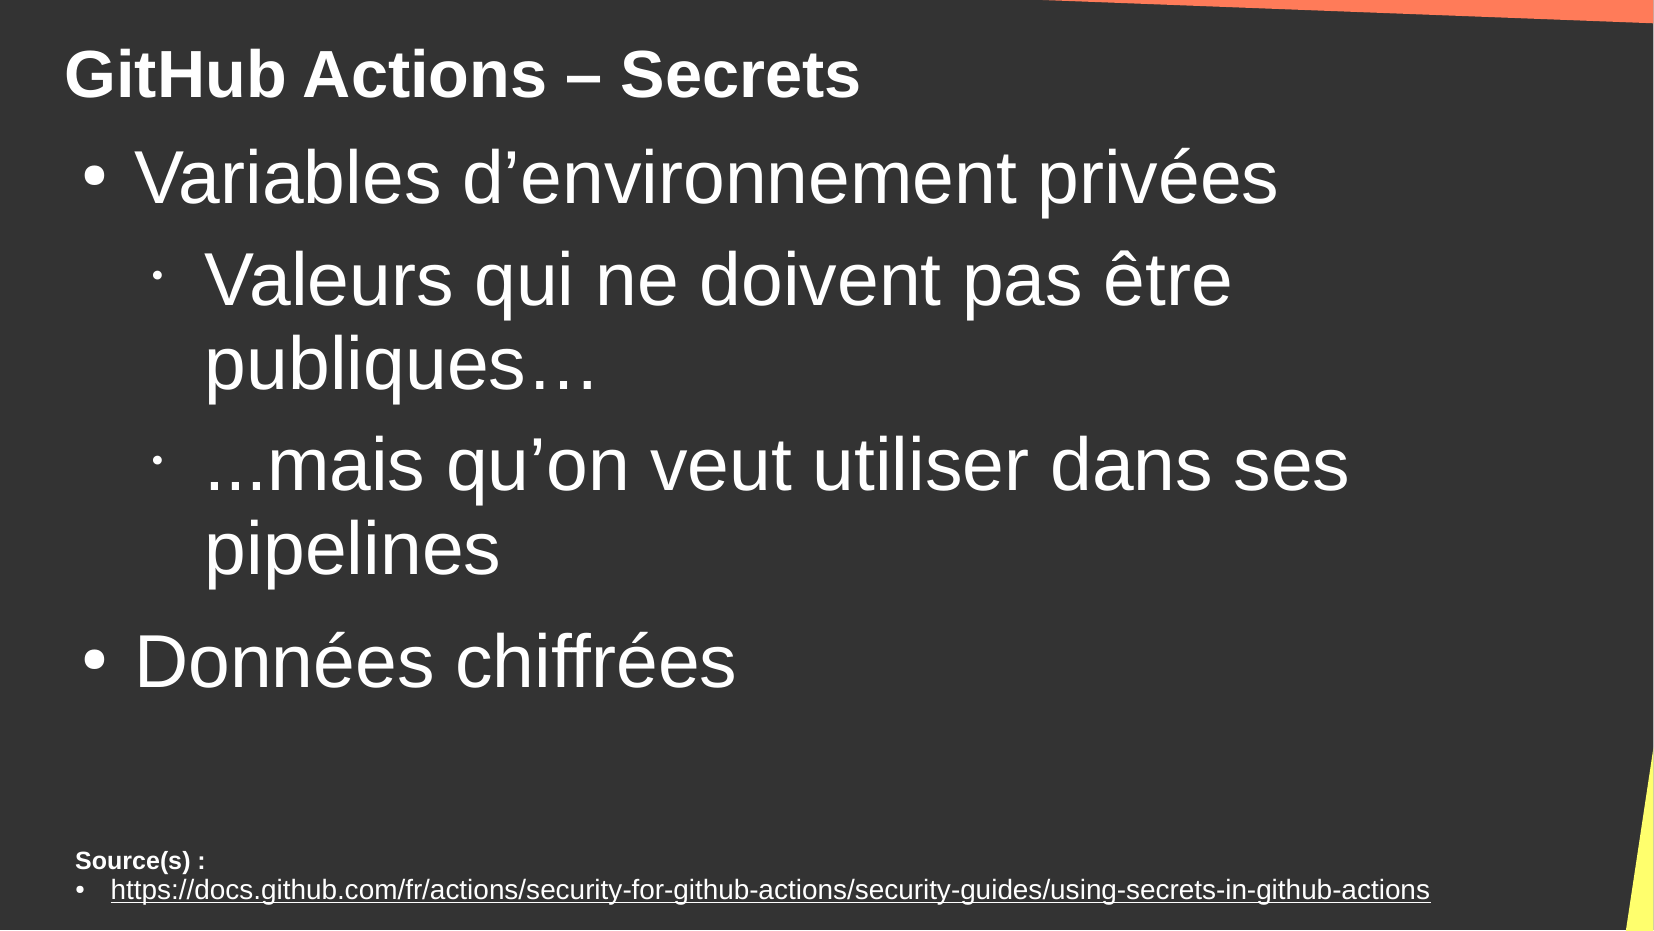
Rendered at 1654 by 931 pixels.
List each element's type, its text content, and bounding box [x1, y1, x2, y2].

title GitHub Actions – Secrets [64, 37, 1471, 113]
text_box Source(s) : https://docs.github.com/fr/actions/security-for-github-actions/security-guides/using-secrets-in-github-actions [60, 806, 1607, 914]
text_box [1042, 0, 1654, 24]
text_box [1625, 743, 1654, 931]
list Variables d’environnement privées Valeurs qui ne doivent pas être publiques… ...mais qu’on veut utiliser dans ses pipelines Données chiffrées [63, 135, 1589, 806]
